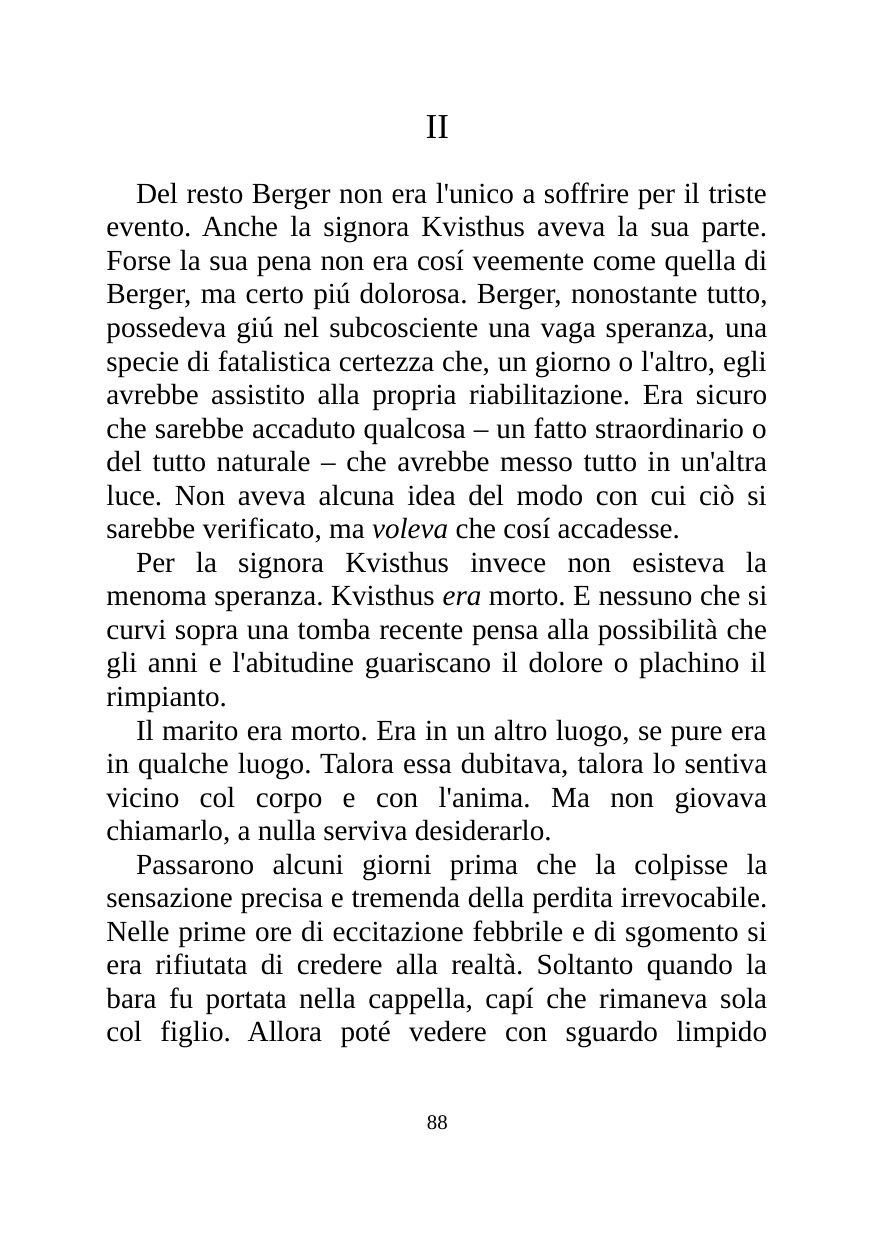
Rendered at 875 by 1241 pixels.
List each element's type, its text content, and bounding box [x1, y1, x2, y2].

text Del resto Berger non era l'unico a soffrire per il triste evento. Anche la signora Kvisthus aveva la sua parte. Forse la sua pena non era cosí veemente come quella di Berger, ma certo piú dolorosa. Berger, nonostante tutto, possedeva giú nel subcosciente una vaga speranza, una specie di fatalistica certezza che, un giorno o l'altro, egli avrebbe assistito alla propria riabilitazione. Era sicuro che sarebbe accaduto qualcosa – un fatto straordinario o del tutto naturale – che avrebbe messo tutto in un'altra luce. Non aveva alcuna idea del modo con cui ciò si sarebbe verificato, ma voleva che cosí accadesse. [106, 176, 768, 545]
text Passarono alcuni giorni prima che la colpisse la sensazione precisa e tremenda della perdita irrevocabile. Nelle prime ore di eccitazione febbrile e di sgomento si era rifiutata di credere alla realtà. Soltanto quando la bara fu portata nella cappella, capí che rimaneva sola col figlio. Allora poté vedere con sguardo limpido [106, 847, 768, 1048]
text Per la signora Kvisthus invece non esisteva la menoma speranza. Kvisthus era morto. E nessuno che si curvi sopra una tomba recente pensa alla possibilità che gli anni e l'abitudine guariscano il dolore o plachino il rimpianto. [106, 545, 768, 713]
text Il marito era morto. Era in un altro luogo, se pure era in qualche luogo. Talora essa dubitava, talora lo sentiva vicino col corpo e con l'anima. Ma non giovava chiamarlo, a nulla serviva desiderarlo. [106, 713, 768, 847]
subtitle II [106, 106, 768, 146]
